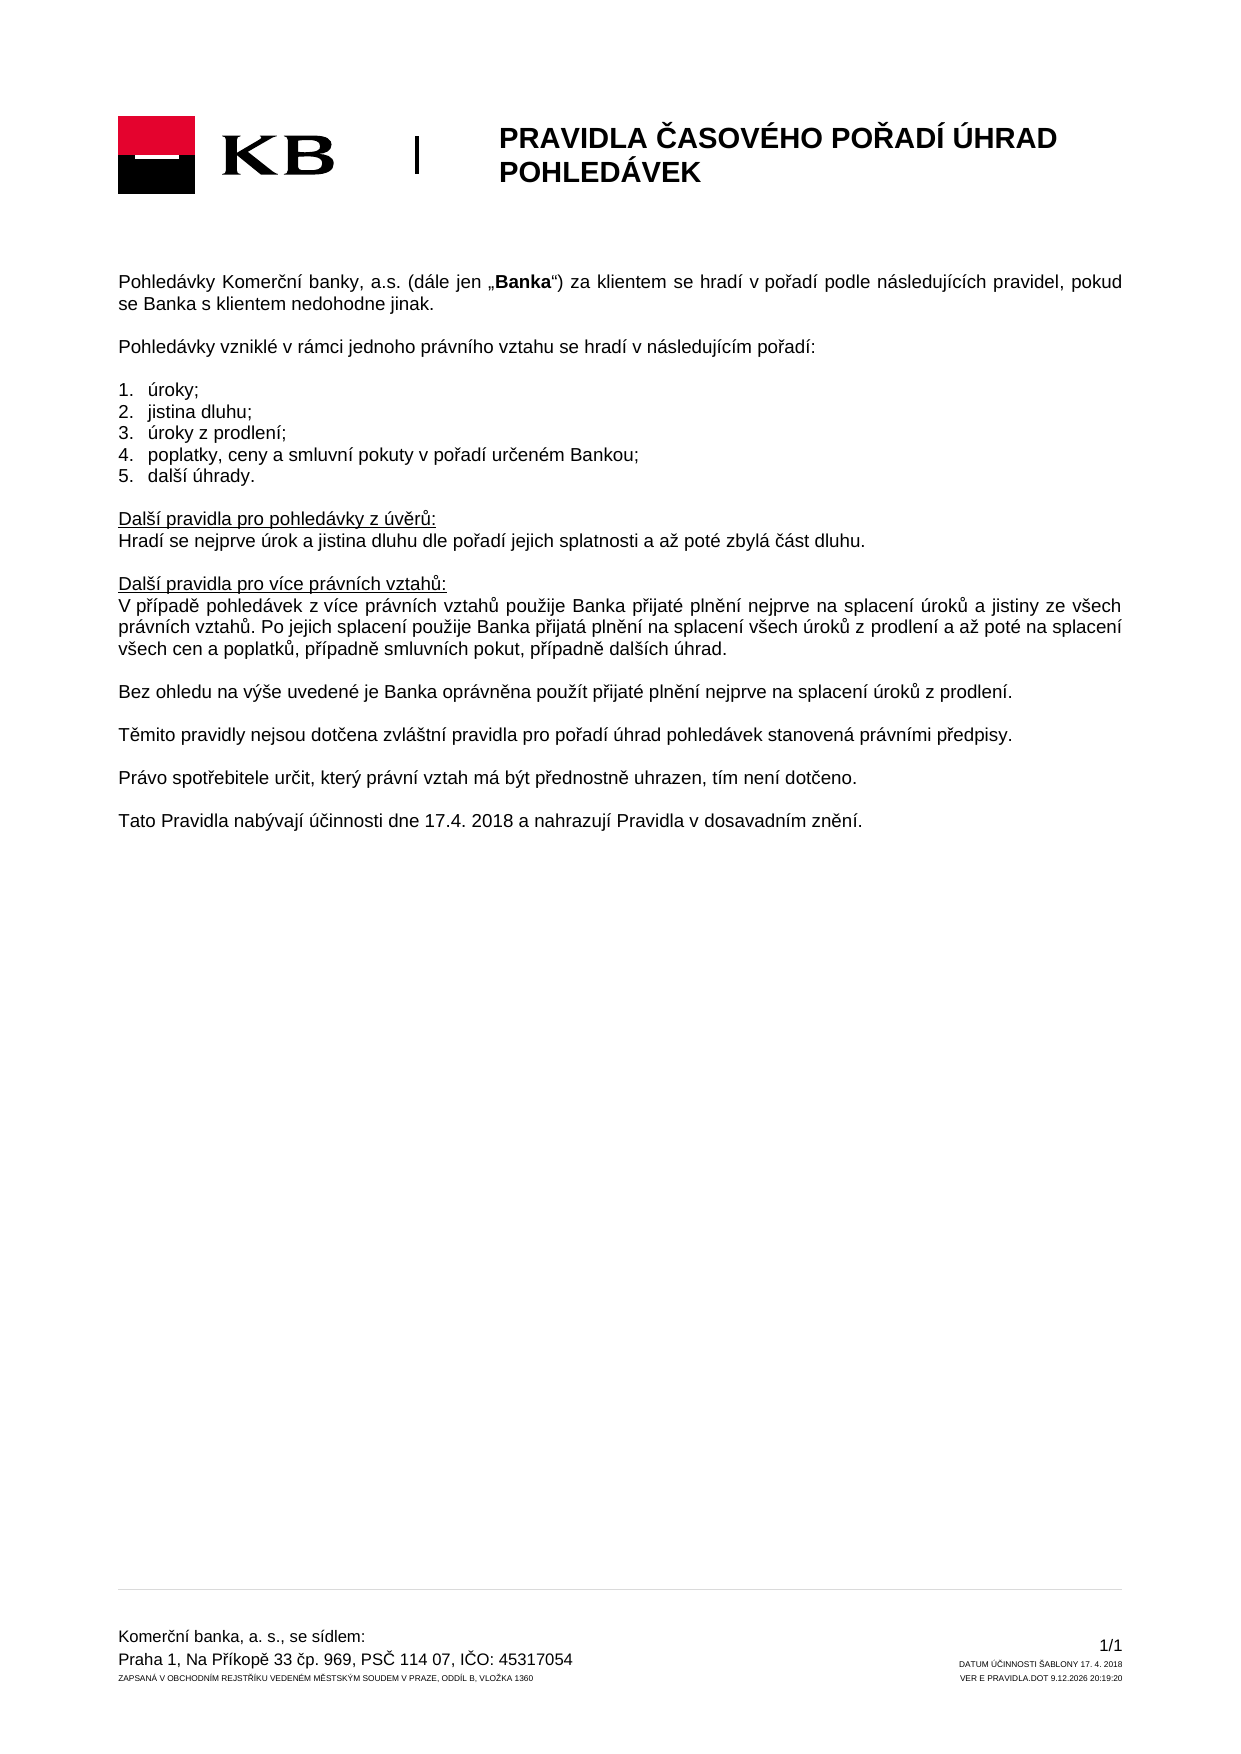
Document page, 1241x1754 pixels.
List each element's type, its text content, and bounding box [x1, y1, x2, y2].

table_header Pohledávky Komerční banky, a.s. (dále jen „Banka“) za klientem se hradí v pořadí podle následujících pravidel, pokud se Banka s klientem nedohodne jinak. Pohledávky vzniklé v rámci jednoho právního vztahu se hradí v následujícím pořadí: úroky; jistina dluhu; úroky z prodlení; poplatky, ceny a smluvní pokuty v pořadí určeném Bankou; další úhrady. Další pravidla pro pohledávky z úvěrů: Hradí se nejprve úrok a jistina dluhu dle pořadí jejich splatnosti a až poté zbylá část dluhu. Další pravidla pro více právních vztahů: V případě pohledávek z více právních vztahů použije Banka přijaté plnění nejprve na splacení úroků a jistiny ze všech právních vztahů. Po jejich splacení použije Banka přijatá plnění na splacení všech úroků z prodlení a až poté na splacení všech cen a poplatků, případně smluvních pokut, případně dalších úhrad. Bez ohledu na výše uvedené je Banka oprávněna použít přijaté plnění nejprve na splacení úroků z prodlení. Těmito pravidly nejsou dotčena zvláštní pravidla pro pořadí úhrad pohledávek stanovená právními předpisy. Právo spotřebitele určit, který právní vztah má být přednostně uhrazen, tím není dotčeno. Tato Pravidla nabývají účinnosti dne 17.4. 2018 a nahrazují Pravidla v dosavadním znění. [118, 271, 1122, 832]
